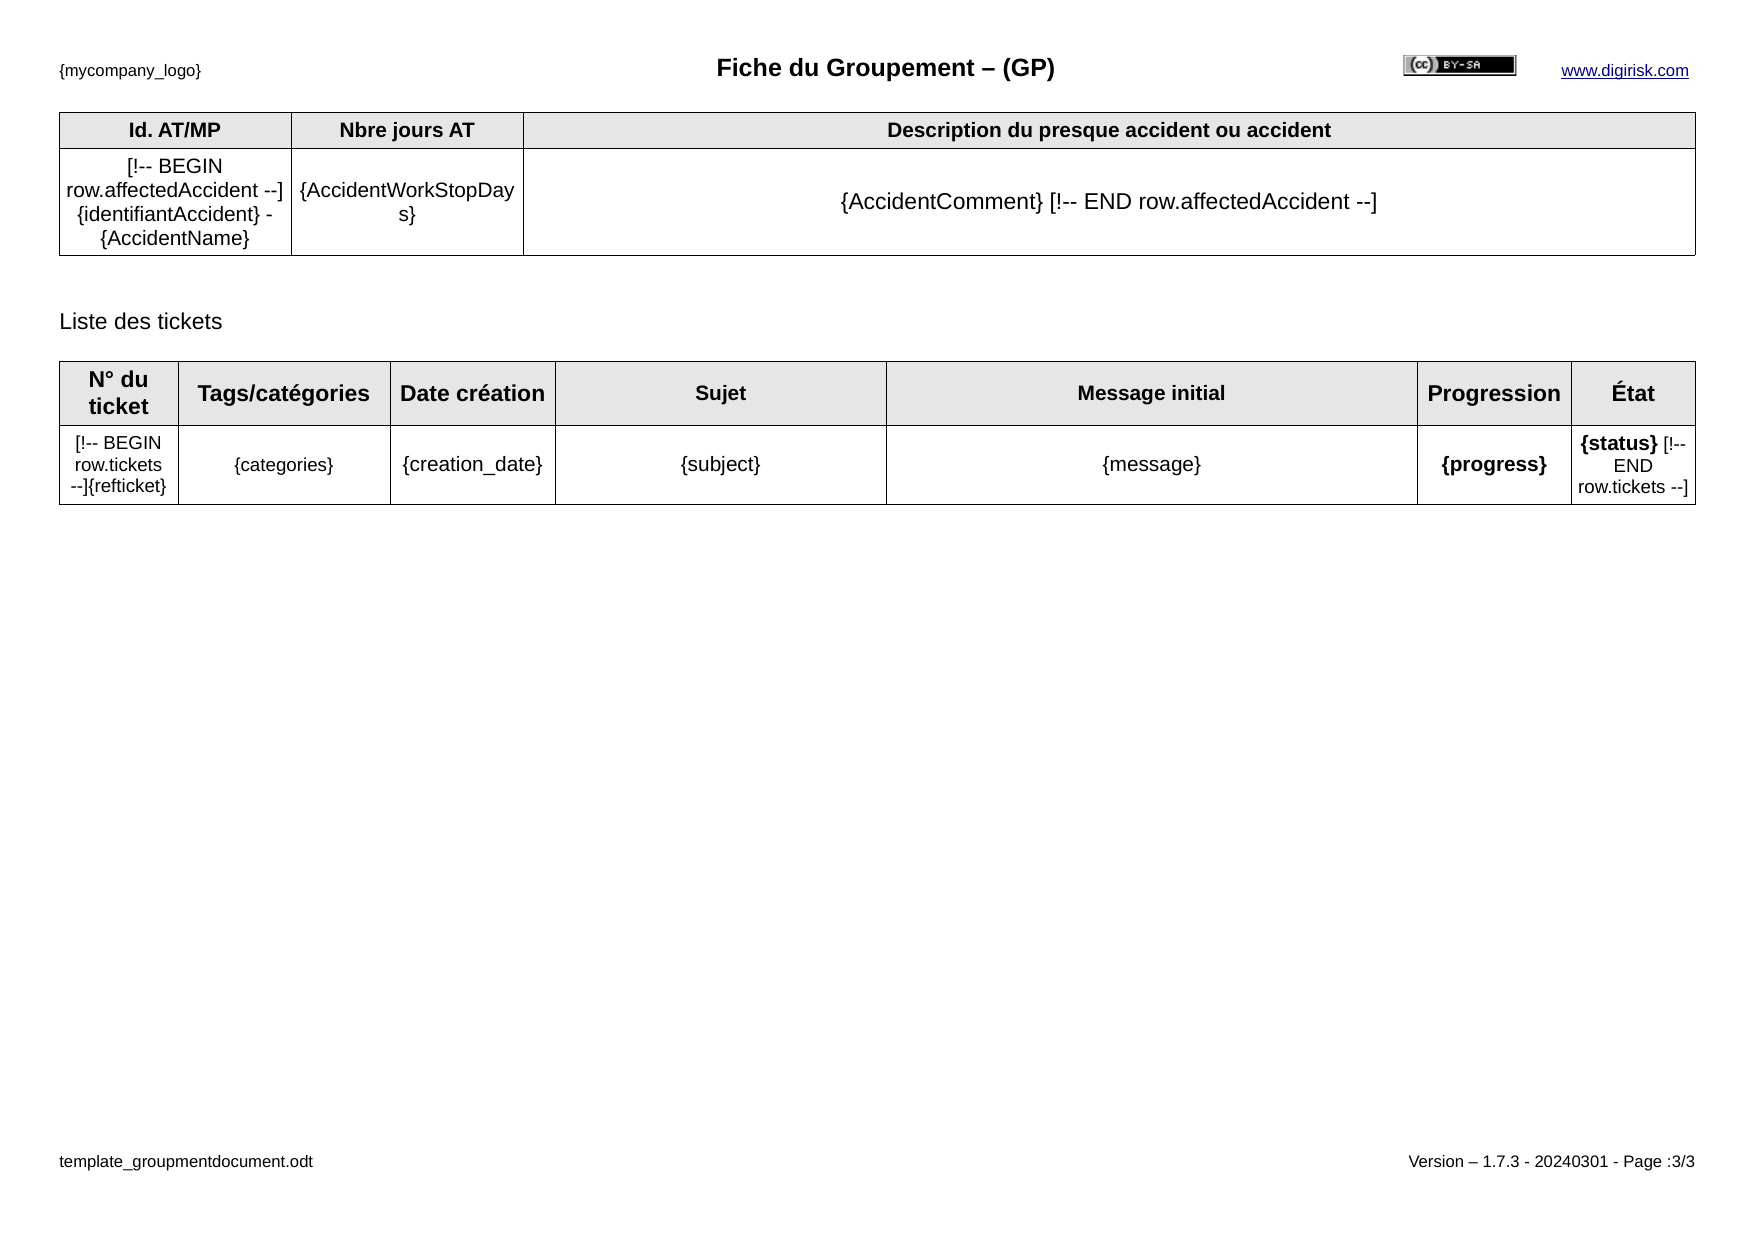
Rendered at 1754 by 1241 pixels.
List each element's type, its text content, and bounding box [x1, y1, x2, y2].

picture [1403, 55, 1517, 76]
table_header N° du ticket [60, 362, 178, 425]
table_cell {creation_date} [391, 426, 555, 503]
table_cell {subject} [556, 426, 886, 503]
table_cell {categories} [179, 426, 390, 503]
table_header Sujet [556, 362, 886, 425]
table_cell {AccidentWorkStopDays} [292, 149, 523, 255]
table_cell {message} [887, 426, 1417, 503]
table_cell {status} [!-- END row.tickets --] [1572, 426, 1695, 503]
table_header Date création [391, 362, 555, 425]
table_header Message initial [887, 362, 1417, 425]
table_header Progression [1418, 362, 1571, 425]
table_cell {AccidentComment} [!-- END row.affectedAccident --] [524, 149, 1695, 255]
table_cell {progress} [1418, 426, 1571, 503]
table_header État [1572, 362, 1695, 425]
text Liste des tickets [59, 308, 1695, 334]
table_header Tags/catégories [179, 362, 390, 425]
table_cell [!-- BEGIN row.tickets --]{refticket} [60, 426, 178, 503]
table_header Nbre jours AT [292, 113, 523, 148]
table_header Id. AT/MP [60, 113, 291, 148]
table_cell [!-- BEGIN row.affectedAccident --]{identifiantAccident} - {AccidentName} [60, 149, 291, 255]
table_header Description du presque accident ou accident [524, 113, 1695, 148]
